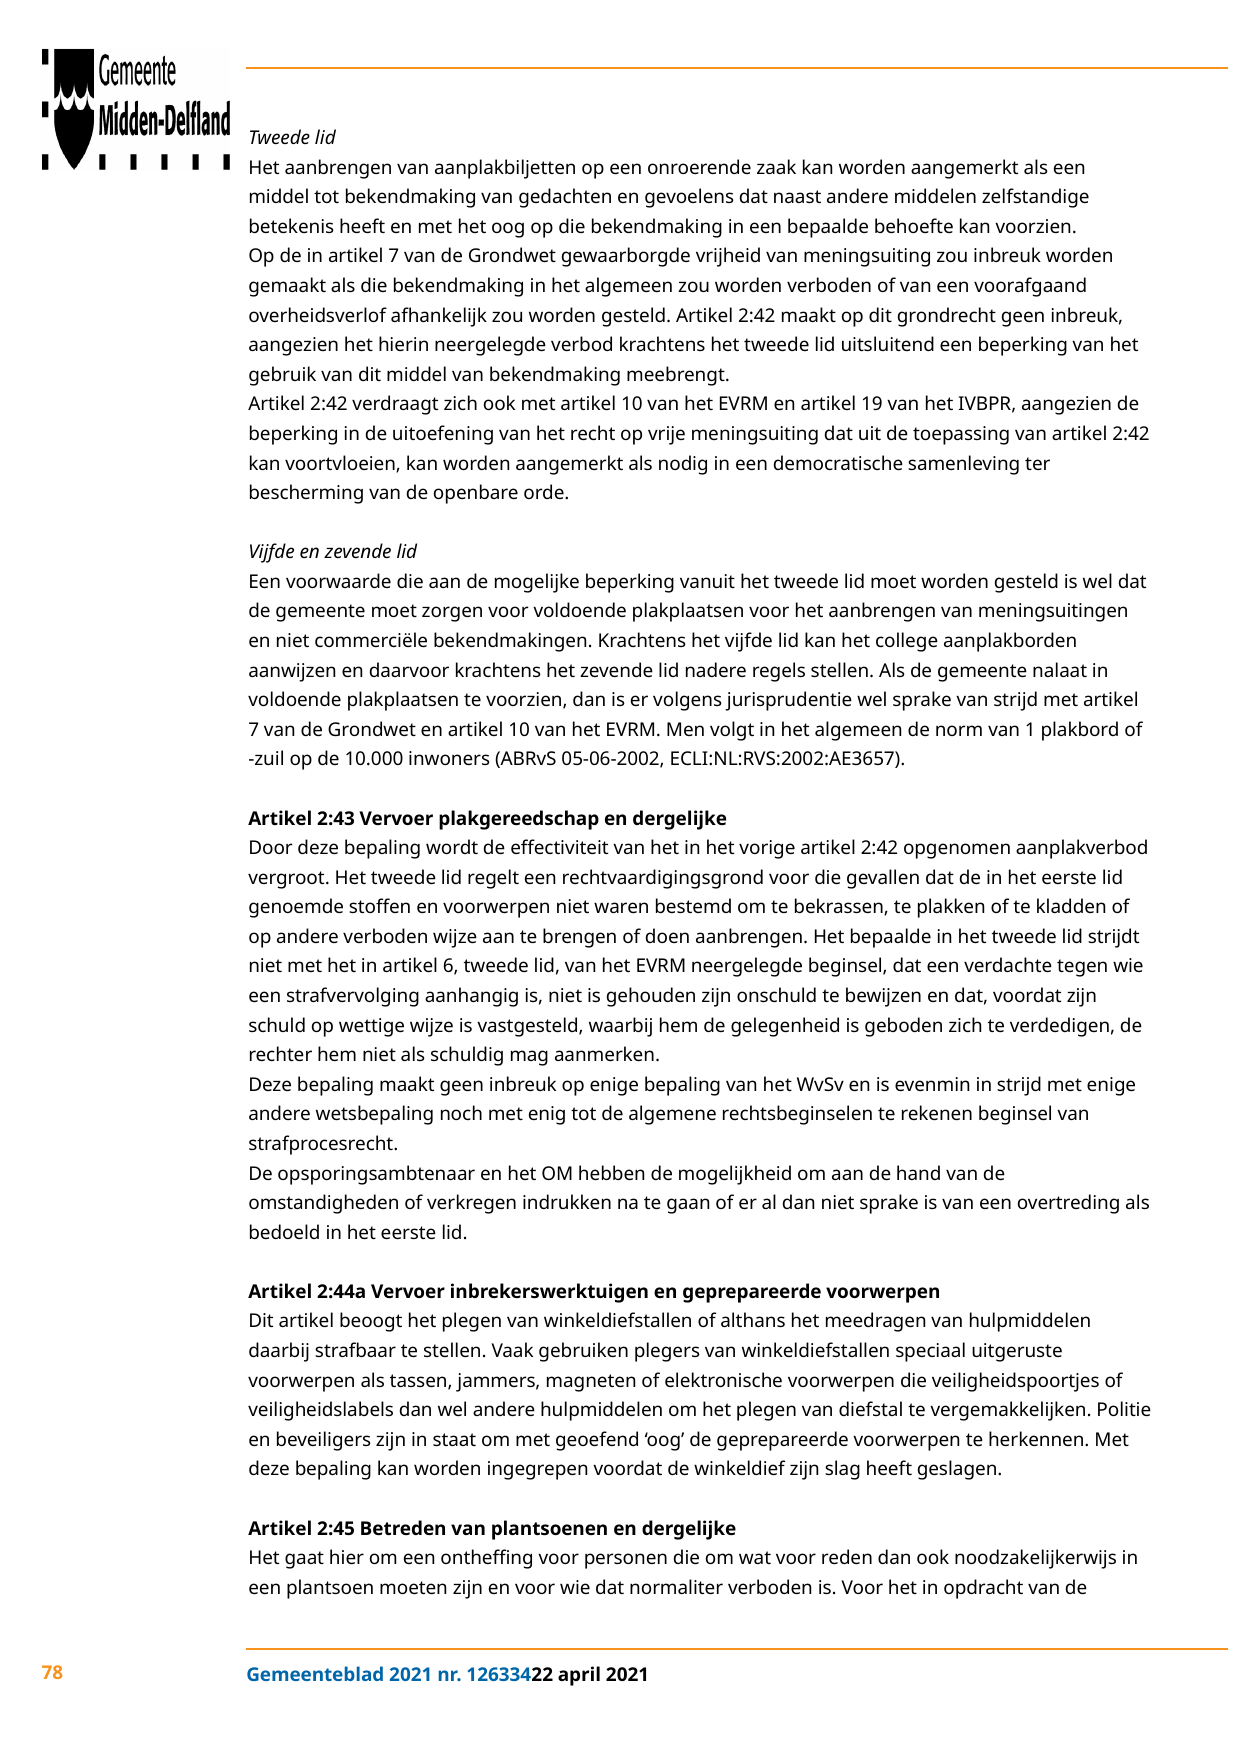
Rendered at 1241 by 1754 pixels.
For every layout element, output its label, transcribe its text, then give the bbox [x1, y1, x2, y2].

text Artikel 2:43 Vervoer plakgereedschap en dergelijke [248, 805, 1152, 831]
text Deze bepaling maakt geen inbreuk op enige bepaling van het WvSv en is evenmin in strijd met enige andere wetsbepaling noch met enig tot de algemene rechtsbeginselen te rekenen beginsel van strafprocesrecht. [248, 1071, 1152, 1156]
text Het gaat hier om een ontheffing voor personen die om wat voor reden dan ook noodzakelijkerwijs in een plantsoen moeten zijn en voor wie dat normaliter verboden is. Voor het in opdracht van de [248, 1544, 1152, 1600]
text Tweede lid [248, 124, 1152, 150]
text Artikel 2:44a Vervoer inbrekerswerktuigen en geprepareerde voorwerpen [248, 1278, 1152, 1304]
text Artikel 2:45 Betreden van plantsoenen en dergelijke [248, 1515, 1152, 1541]
text De opsporingsambtenaar en het OM hebben de mogelijkheid om aan de hand van de omstandigheden of verkregen indrukken na te gaan of er al dan niet sprake is van een overtreding als bedoeld in het eerste lid. [248, 1160, 1152, 1245]
picture [41, 47, 231, 172]
text Een voorwaarde die aan de mogelijke beperking vanuit het tweede lid moet worden gesteld is wel dat de gemeente moet zorgen voor voldoende plakplaatsen voor het aanbrengen van meningsuitingen en niet commerciële bekendmakingen. Krachtens het vijfde lid kan het college aanplakborden aanwijzen en daarvoor krachtens het zevende lid nadere regels stellen. Als de gemeente nalaat in voldoende plakplaatsen te voorzien, dan is er volgens jurisprudentie wel sprake van strijd met artikel 7 van de Grondwet en artikel 10 van het EVRM. Men volgt in het algemeen de norm van 1 plakbord of -zuil op de 10.000 inwoners (ABRvS 05-06-2002, ECLI:NL:RVS:2002:AE3657). [248, 568, 1152, 771]
text Het aanbrengen van aanplakbiljetten op een onroerende zaak kan worden aangemerkt als een middel tot bekendmaking van gedachten en gevoelens dat naast andere middelen zelfstandige betekenis heeft en met het oog op die bekendmaking in een bepaalde behoefte kan voorzien. [248, 154, 1152, 239]
text Vijfde en zevende lid [248, 538, 1152, 564]
text Artikel 2:42 verdraagt zich ook met artikel 10 van het EVRM en artikel 19 van het IVBPR, aangezien de beperking in de uitoefening van het recht op vrije meningsuiting dat uit de toepassing van artikel 2:42 kan voortvloeien, kan worden aangemerkt als nodig in een democratische samenleving ter bescherming van de openbare orde. [248, 391, 1152, 505]
text Op de in artikel 7 van de Grondwet gewaarborgde vrijheid van meningsuiting zou inbreuk worden gemaakt als die bekendmaking in het algemeen zou worden verboden of van een voorafgaand overheidsverlof afhankelijk zou worden gesteld. Artikel 2:42 maakt op dit grondrecht geen inbreuk, aangezien het hierin neergelegde verbod krachtens het tweede lid uitsluitend een beperking van het gebruik van dit middel van bekendmaking meebrengt. [248, 243, 1152, 387]
text Dit artikel beoogt het plegen van winkeldiefstallen of althans het meedragen van hulpmiddelen daarbij strafbaar te stellen. Vaak gebruiken plegers van winkeldiefstallen speciaal uitgeruste voorwerpen als tassen, jammers, magneten of elektronische voorwerpen die veiligheidspoortjes of veiligheidslabels dan wel andere hulpmiddelen om het plegen van diefstal te vergemakkelijken. Politie en beveiligers zijn in staat om met geoefend ‘oog’ de geprepareerde voorwerpen te herkennen. Met deze bepaling kan worden ingegrepen voordat de winkeldief zijn slag heeft geslagen. [248, 1308, 1152, 1481]
text Door deze bepaling wordt de effectiviteit van het in het vorige artikel 2:42 opgenomen aanplakverbod vergroot. Het tweede lid regelt een rechtvaardigingsgrond voor die gevallen dat de in het eerste lid genoemde stoffen en voorwerpen niet waren bestemd om te bekrassen, te plakken of te kladden of op andere verboden wijze aan te brengen of doen aanbrengen. Het bepaalde in het tweede lid strijdt niet met het in artikel 6, tweede lid, van het EVRM neergelegde beginsel, dat een verdachte tegen wie een strafvervolging aanhangig is, niet is gehouden zijn onschuld te bewijzen en dat, voordat zijn schuld op wettige wijze is vastgesteld, waarbij hem de gelegenheid is geboden zich te verdedigen, de rechter hem niet als schuldig mag aanmerken. [248, 834, 1152, 1067]
